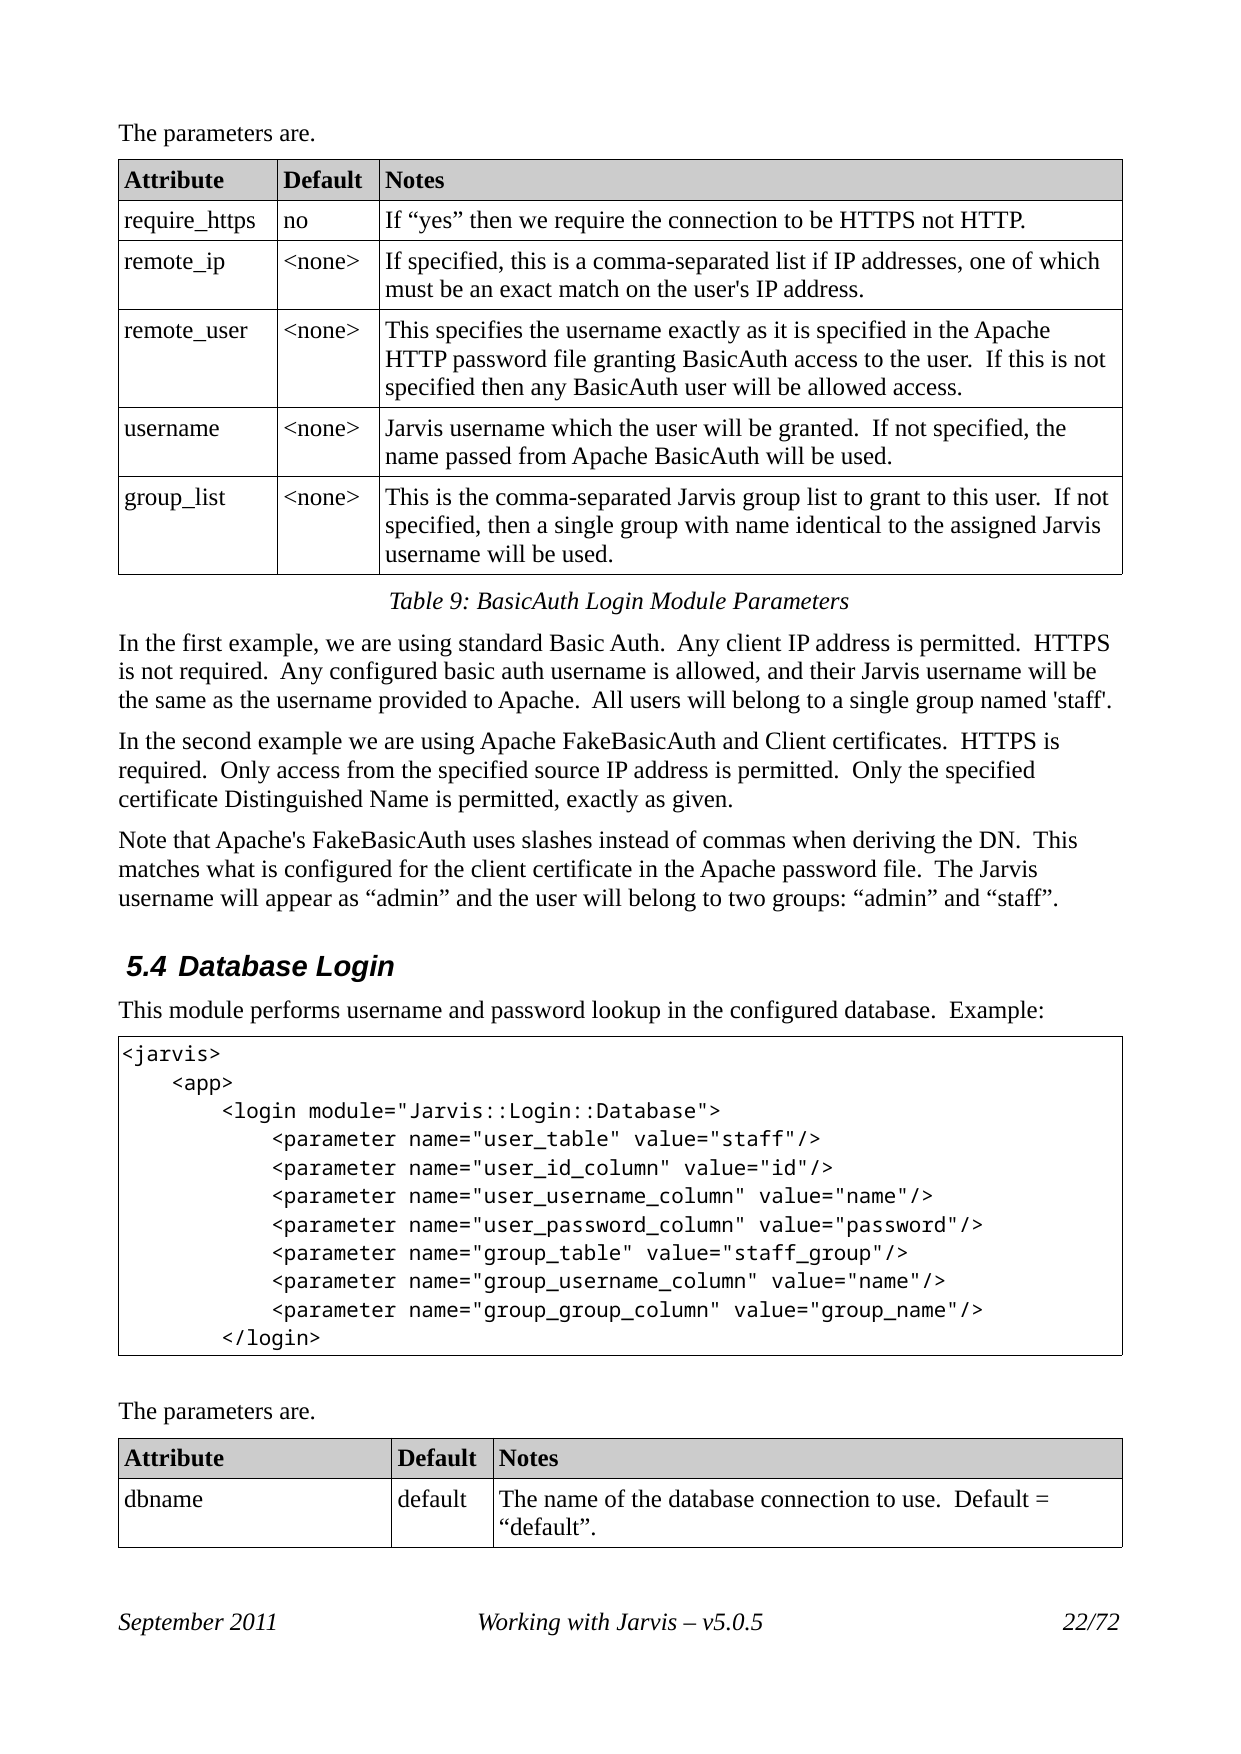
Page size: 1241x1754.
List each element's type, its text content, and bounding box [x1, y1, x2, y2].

subtitle Database Login [118, 949, 1122, 982]
table_cell <none> [278, 310, 379, 407]
text The parameters are. [118, 118, 1122, 147]
table_cell remote_ip [119, 241, 277, 309]
text <parameter name="user_username_column" value="name"/> [119, 1178, 1122, 1207]
table_cell group_list [119, 477, 277, 574]
table_cell <none> [278, 241, 379, 309]
table_header Notes [380, 160, 1122, 200]
text <parameter name="group_group_column" value="group_name"/> [119, 1292, 1122, 1321]
text This module performs username and password lookup in the configured database. Example: [118, 995, 1122, 1024]
table_cell The name of the database connection to use. Default = “default”. [494, 1479, 1122, 1547]
table_header Attribute [119, 160, 277, 200]
table_cell This specifies the username exactly as it is specified in the Apache HTTP password file granting BasicAuth access to the user. If this is not specified then any BasicAuth user will be allowed access. [380, 310, 1122, 407]
text <parameter name="user_password_column" value="password"/> [119, 1207, 1122, 1235]
table_cell If “yes” then we require the connection to be HTTPS not HTTP. [380, 201, 1122, 240]
text <parameter name="user_table" value="staff"/> [119, 1121, 1122, 1150]
table_cell username [119, 408, 277, 476]
text Table 9: BasicAuth Login Module Parameters [118, 586, 1122, 615]
text <app> [119, 1064, 1122, 1093]
table_header Default [392, 1439, 493, 1478]
table_cell dbname [119, 1479, 391, 1547]
text <parameter name="user_id_column" value="id"/> [119, 1150, 1122, 1178]
table_cell require_https [119, 201, 277, 240]
table_header Attribute [119, 1439, 391, 1478]
table_cell <none> [278, 477, 379, 574]
table_header Default [278, 160, 379, 200]
text <login module="Jarvis::Login::Database"> [119, 1093, 1122, 1121]
table_cell no [278, 201, 379, 240]
table_cell default [392, 1479, 493, 1547]
text <jarvis> [119, 1037, 1122, 1064]
text In the second example we are using Apache FakeBasicAuth and Client certificates. HTTPS is required. Only access from the specified source IP address is permitted. Only the specified certificate Distinguished Name is permitted, exactly as given. [118, 726, 1122, 813]
table_cell If specified, this is a comma-separated list if IP addresses, one of which must be an exact match on the user's IP address. [380, 241, 1122, 309]
table_header Notes [494, 1439, 1122, 1478]
text The parameters are. [118, 1396, 1122, 1425]
text </login> [119, 1321, 1122, 1355]
table_cell This is the comma-separated Jarvis group list to grant to this user. If not specified, then a single group with name identical to the assigned Jarvis username will be used. [380, 477, 1122, 574]
text <parameter name="group_table" value="staff_group"/> [119, 1235, 1122, 1264]
table_cell <none> [278, 408, 379, 476]
table_cell Jarvis username which the user will be granted. If not specified, the name passed from Apache BasicAuth will be used. [380, 408, 1122, 476]
text <parameter name="group_username_column" value="name"/> [119, 1264, 1122, 1292]
text In the first example, we are using standard Basic Auth. Any client IP address is permitted. HTTPS is not required. Any configured basic auth username is allowed, and their Jarvis username will be the same as the username provided to Apache. All users will belong to a single group named 'staff'. [118, 628, 1122, 714]
text Note that Apache's FakeBasicAuth uses slashes instead of commas when deriving the DN. This matches what is configured for the client certificate in the Apache password file. The Jarvis username will appear as “admin” and the user will belong to two groups: “admin” and “staff”. [118, 825, 1122, 911]
table_cell remote_user [119, 310, 277, 407]
